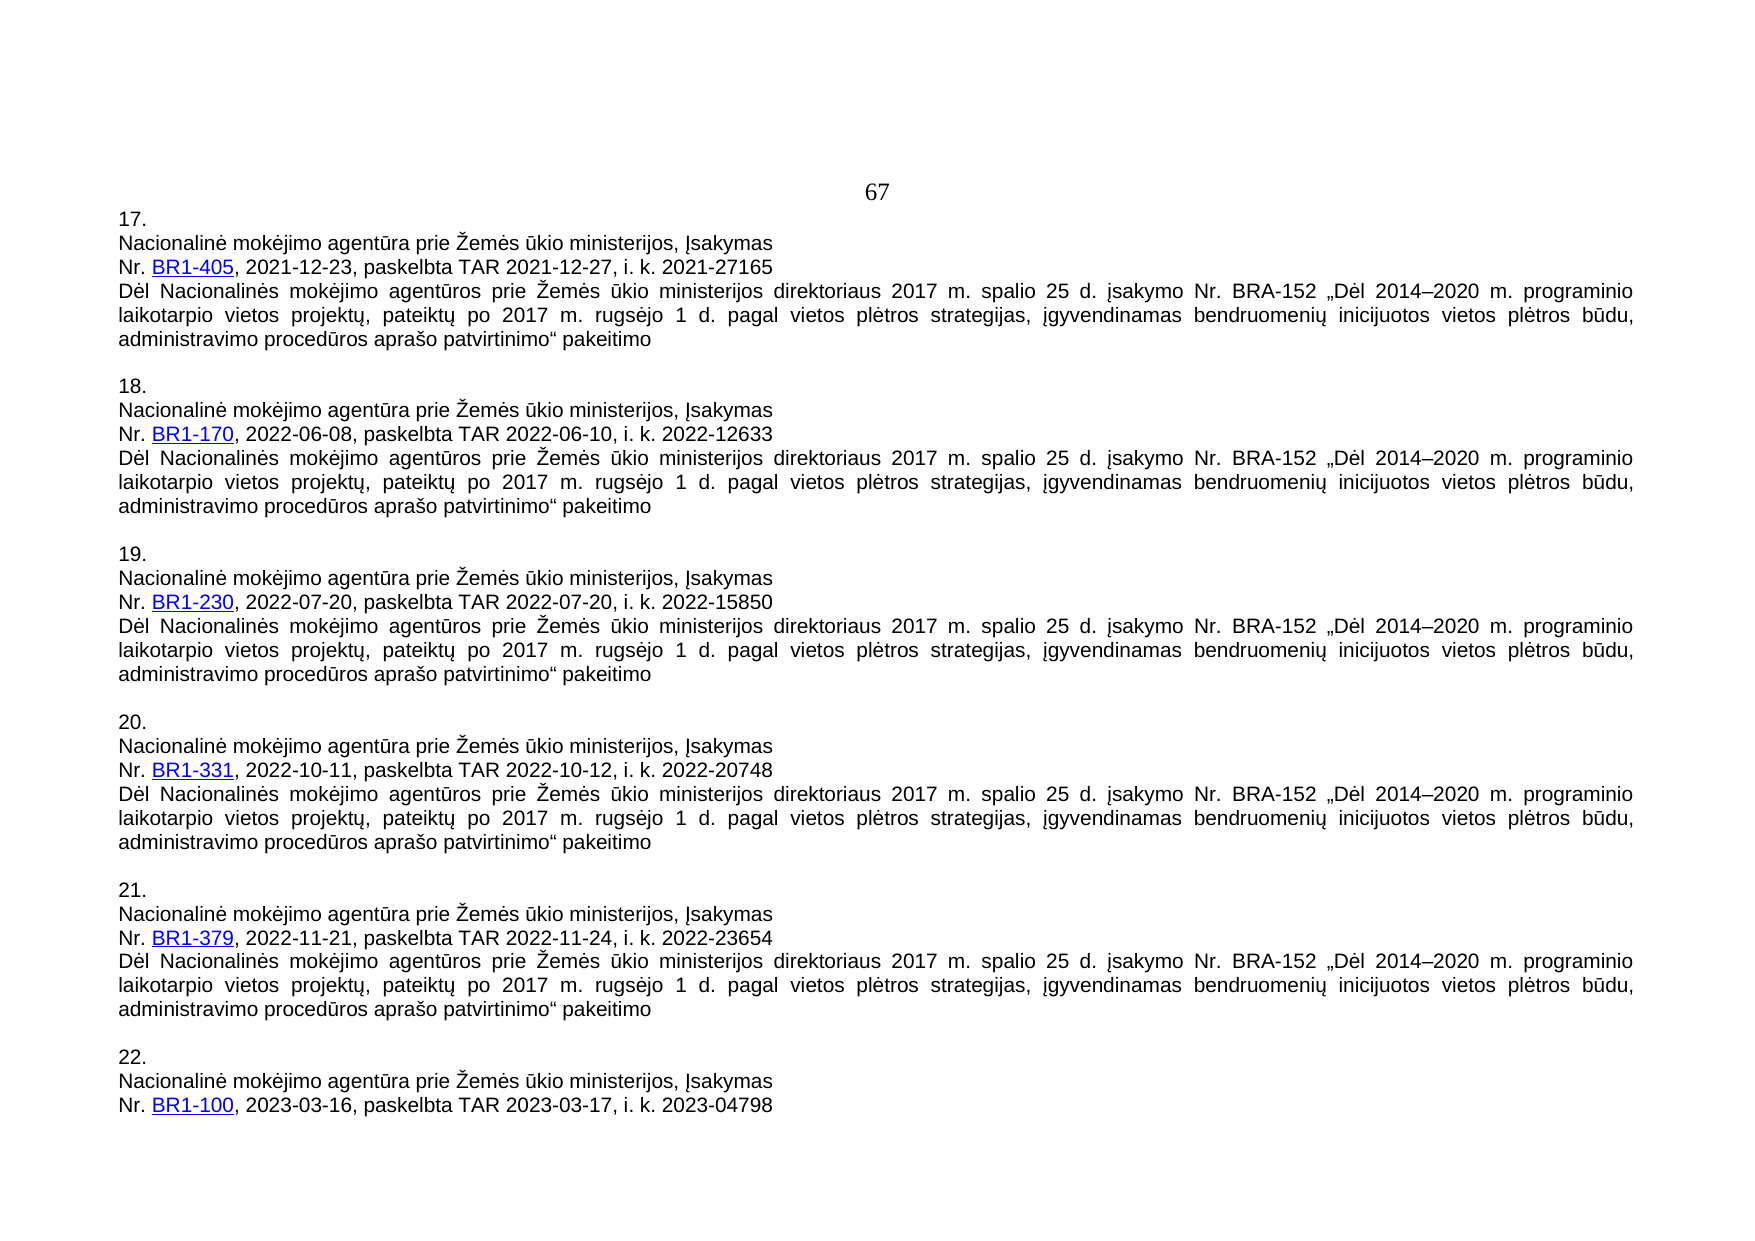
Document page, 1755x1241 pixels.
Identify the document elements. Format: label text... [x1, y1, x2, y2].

text Nr. BR1-100, 2023-03-16, paskelbta TAR 2023-03-17, i. k. 2023-04798 [118, 1093, 1636, 1117]
text Nr. BR1-170, 2022-06-08, paskelbta TAR 2022-06-10, i. k. 2022-12633 [118, 422, 1636, 446]
text Nr. BR1-379, 2022-11-21, paskelbta TAR 2022-11-24, i. k. 2022-23654 [118, 925, 1636, 949]
text 22. [118, 1045, 1636, 1069]
text Nacionalinė mokėjimo agentūra prie Žemės ūkio ministerijos, Įsakymas [118, 1069, 1636, 1093]
text Dėl Nacionalinės mokėjimo agentūros prie Žemės ūkio ministerijos direktoriaus 2017 m. spalio 25 d. įsakymo Nr. BRA-152 „Dėl 2014–2020 m. programinio laikotarpio vietos projektų, pateiktų po 2017 m. rugsėjo 1 d. pagal vietos plėtros strategijas, įgyvendinamas bendruomenių inicijuotos vietos plėtros būdu, administravimo procedūros aprašo patvirtinimo“ pakeitimo [118, 782, 1636, 853]
text 18. [118, 374, 1636, 398]
text Nacionalinė mokėjimo agentūra prie Žemės ūkio ministerijos, Įsakymas [118, 734, 1636, 758]
text Nacionalinė mokėjimo agentūra prie Žemės ūkio ministerijos, Įsakymas [118, 398, 1636, 422]
text Nacionalinė mokėjimo agentūra prie Žemės ūkio ministerijos, Įsakymas [118, 901, 1636, 925]
text Nr. BR1-405, 2021-12-23, paskelbta TAR 2021-12-27, i. k. 2021-27165 [118, 254, 1636, 278]
text Nacionalinė mokėjimo agentūra prie Žemės ūkio ministerijos, Įsakymas [118, 231, 1636, 254]
text Dėl Nacionalinės mokėjimo agentūros prie Žemės ūkio ministerijos direktoriaus 2017 m. spalio 25 d. įsakymo Nr. BRA-152 „Dėl 2014–2020 m. programinio laikotarpio vietos projektų, pateiktų po 2017 m. rugsėjo 1 d. pagal vietos plėtros strategijas, įgyvendinamas bendruomenių inicijuotos vietos plėtros būdu, administravimo procedūros aprašo patvirtinimo“ pakeitimo [118, 614, 1636, 686]
text Nr. BR1-331, 2022-10-11, paskelbta TAR 2022-10-12, i. k. 2022-20748 [118, 758, 1636, 782]
text Dėl Nacionalinės mokėjimo agentūros prie Žemės ūkio ministerijos direktoriaus 2017 m. spalio 25 d. įsakymo Nr. BRA-152 „Dėl 2014–2020 m. programinio laikotarpio vietos projektų, pateiktų po 2017 m. rugsėjo 1 d. pagal vietos plėtros strategijas, įgyvendinamas bendruomenių inicijuotos vietos plėtros būdu, administravimo procedūros aprašo patvirtinimo“ pakeitimo [118, 278, 1636, 350]
text 19. [118, 542, 1636, 566]
text Nr. BR1-230, 2022-07-20, paskelbta TAR 2022-07-20, i. k. 2022-15850 [118, 590, 1636, 614]
text 21. [118, 877, 1636, 901]
text 20. [118, 710, 1636, 734]
text Nacionalinė mokėjimo agentūra prie Žemės ūkio ministerijos, Įsakymas [118, 566, 1636, 590]
text Dėl Nacionalinės mokėjimo agentūros prie Žemės ūkio ministerijos direktoriaus 2017 m. spalio 25 d. įsakymo Nr. BRA-152 „Dėl 2014–2020 m. programinio laikotarpio vietos projektų, pateiktų po 2017 m. rugsėjo 1 d. pagal vietos plėtros strategijas, įgyvendinamas bendruomenių inicijuotos vietos plėtros būdu, administravimo procedūros aprašo patvirtinimo“ pakeitimo [118, 949, 1636, 1021]
text 17. [118, 207, 1636, 231]
text Dėl Nacionalinės mokėjimo agentūros prie Žemės ūkio ministerijos direktoriaus 2017 m. spalio 25 d. įsakymo Nr. BRA-152 „Dėl 2014–2020 m. programinio laikotarpio vietos projektų, pateiktų po 2017 m. rugsėjo 1 d. pagal vietos plėtros strategijas, įgyvendinamas bendruomenių inicijuotos vietos plėtros būdu, administravimo procedūros aprašo patvirtinimo“ pakeitimo [118, 446, 1636, 518]
